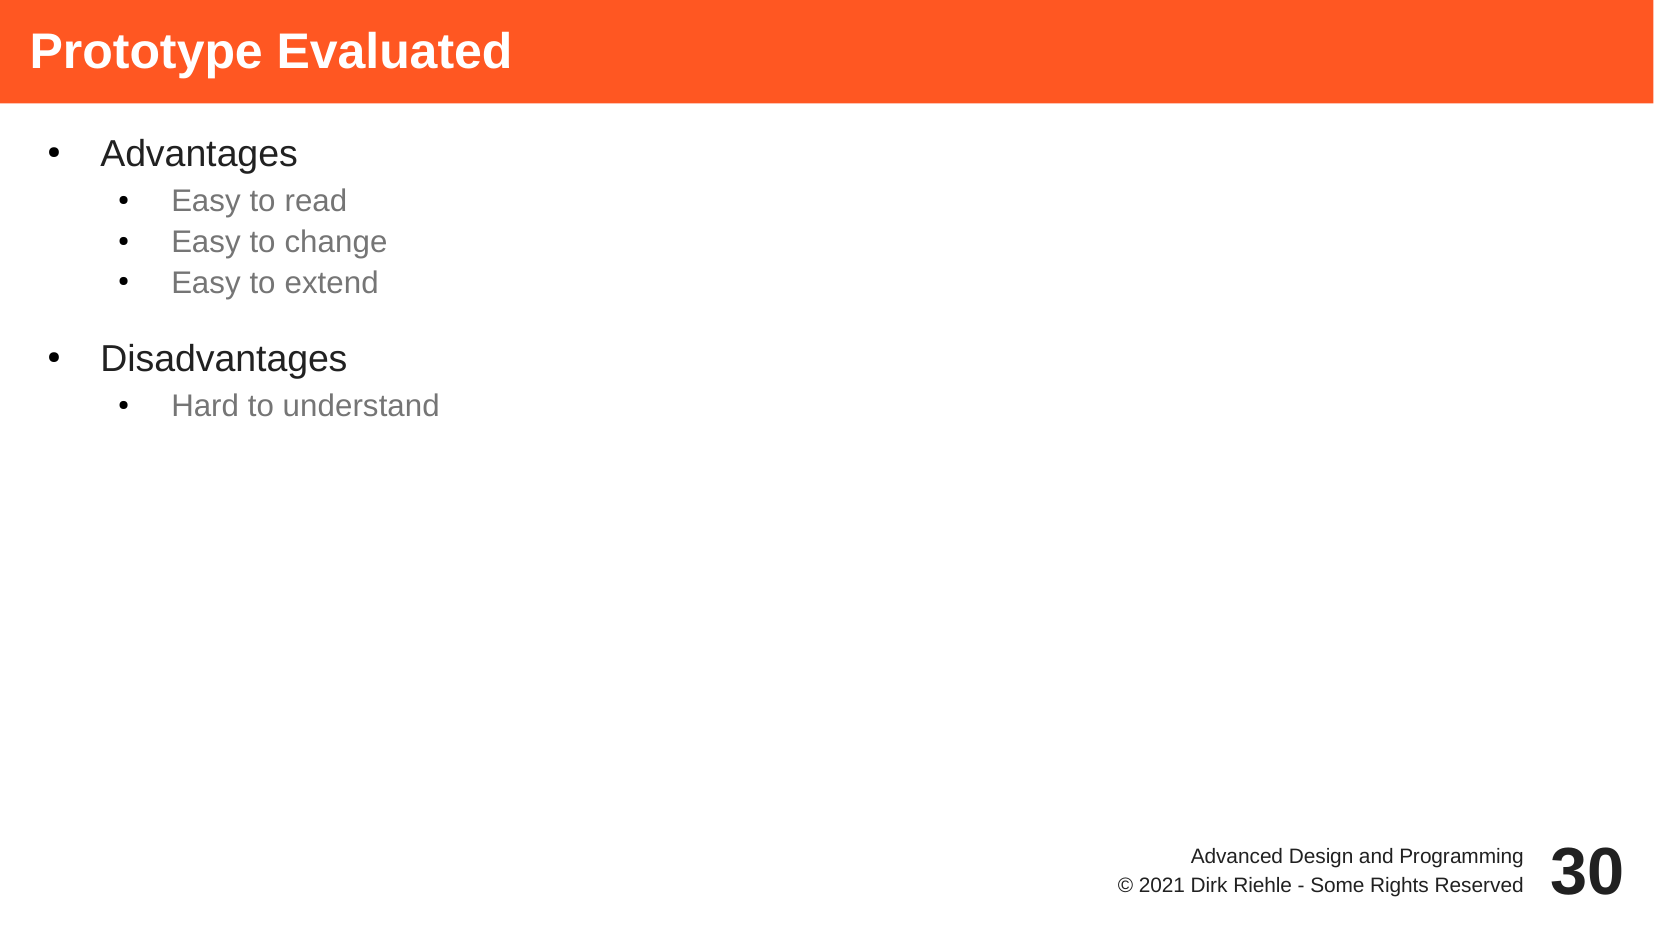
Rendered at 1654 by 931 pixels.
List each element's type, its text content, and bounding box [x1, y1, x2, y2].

title Prototype Evaluated [0, 0, 1654, 104]
list Advantages Easy to read Easy to change Easy to extend Disadvantages Hard to understand [29, 132, 1625, 813]
